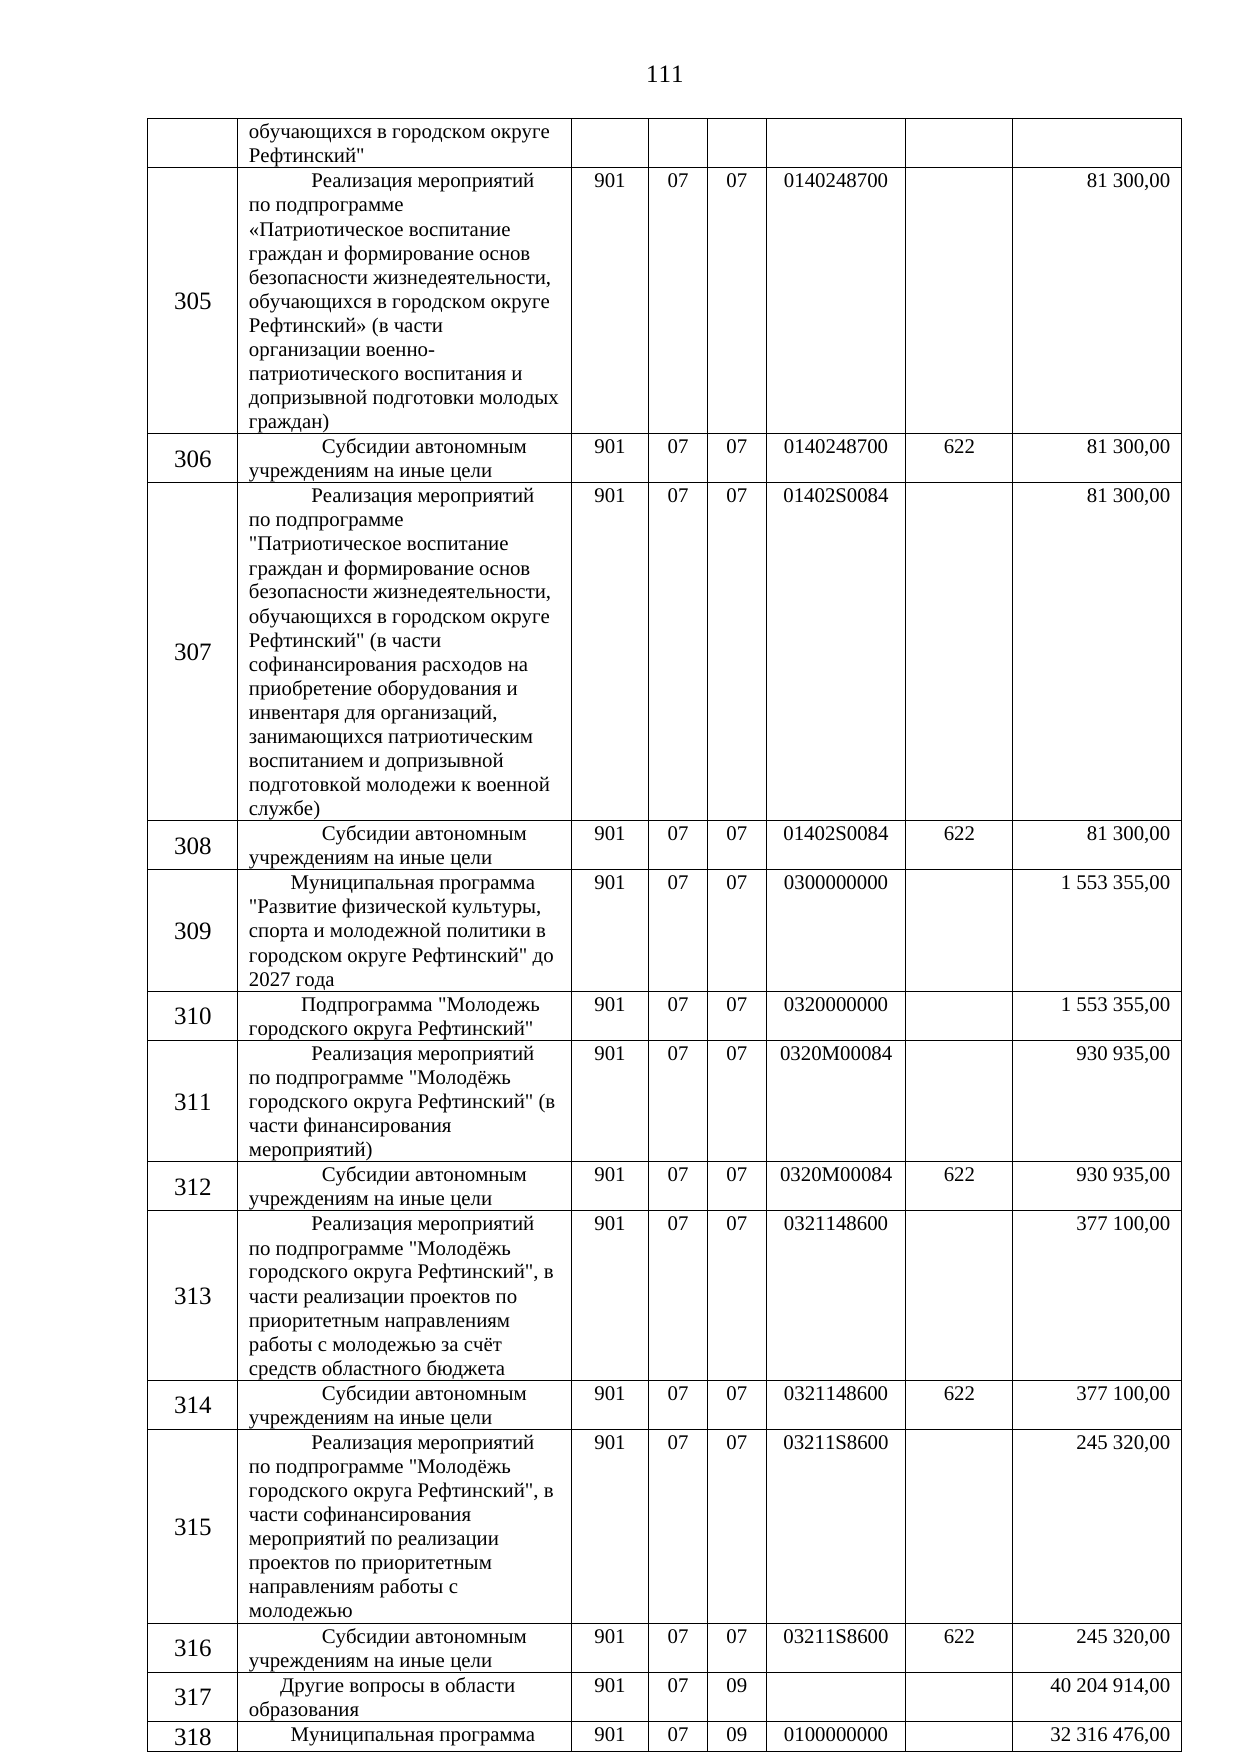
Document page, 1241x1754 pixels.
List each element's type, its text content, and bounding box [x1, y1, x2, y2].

table_cell 07 [649, 1381, 707, 1429]
table_cell 07 [708, 434, 766, 482]
table_cell 07 [649, 870, 707, 991]
table_cell 0140248700 [767, 434, 905, 482]
table_cell 07 [708, 1430, 766, 1622]
table_cell 901 [572, 1722, 648, 1751]
table_cell [906, 1041, 1012, 1161]
table_cell 81 300,00 [1013, 168, 1181, 433]
table_cell 245 320,00 [1013, 1624, 1181, 1672]
table_cell 07 [649, 1722, 707, 1751]
table_cell 307 [148, 483, 237, 820]
table_cell 07 [649, 1430, 707, 1622]
table_cell 901 [572, 1381, 648, 1429]
table_cell [1013, 119, 1181, 167]
table_cell 930 935,00 [1013, 1041, 1181, 1161]
table_cell 0321148600 [767, 1211, 905, 1380]
table_cell 901 [572, 870, 648, 991]
table_cell 32 316 476,00 [1013, 1722, 1181, 1751]
table_cell 81 300,00 [1013, 821, 1181, 869]
table_cell 314 [148, 1381, 237, 1429]
table_cell Субсидии автономным учреждениям на иные цели [238, 1624, 571, 1672]
table_cell Субсидии автономным учреждениям на иные цели [238, 1162, 571, 1210]
table_cell 901 [572, 1041, 648, 1161]
table_cell 07 [649, 483, 707, 820]
table_cell 07 [649, 1162, 707, 1210]
table_cell 318 [148, 1722, 237, 1751]
table_cell 622 [906, 1162, 1012, 1210]
table_cell Реализация мероприятий по подпрограмме «Патриотическое воспитание граждан и формирование основ безопасности жизнедеятельности, обучающихся в городском округе Рефтинский» (в части организации военно-патриотического воспитания и допризывной подготовки молодых граждан) [238, 168, 571, 433]
table_cell Субсидии автономным учреждениям на иные цели [238, 821, 571, 869]
table_cell Субсидии автономным учреждениям на иные цели [238, 1381, 571, 1429]
table_cell 07 [708, 1041, 766, 1161]
table_cell Реализация мероприятий по подпрограмме "Молодёжь городского округа Рефтинский" (в части финансирования мероприятий) [238, 1041, 571, 1161]
table_cell [906, 1673, 1012, 1721]
table_cell 81 300,00 [1013, 434, 1181, 482]
table_cell 245 320,00 [1013, 1430, 1181, 1622]
table_cell 0140248700 [767, 168, 905, 433]
table_cell [906, 483, 1012, 820]
table_cell 901 [572, 1211, 648, 1380]
table_cell 377 100,00 [1013, 1211, 1181, 1380]
table_cell 930 935,00 [1013, 1162, 1181, 1210]
table_cell 901 [572, 1430, 648, 1622]
table_cell [767, 119, 905, 167]
table_cell Муниципальная программа [238, 1722, 571, 1751]
table_cell [906, 119, 1012, 167]
table_cell [906, 992, 1012, 1040]
table_cell 901 [572, 821, 648, 869]
table_cell 0300000000 [767, 870, 905, 991]
table_cell 622 [906, 1381, 1012, 1429]
table_cell 07 [649, 1673, 707, 1721]
table_cell 308 [148, 821, 237, 869]
table_cell [906, 168, 1012, 433]
table_cell 901 [572, 1624, 648, 1672]
table_cell 901 [572, 168, 648, 433]
table_cell 0320М00084 [767, 1162, 905, 1210]
table_cell 07 [708, 1624, 766, 1672]
table_cell Субсидии автономным учреждениям на иные цели [238, 434, 571, 482]
table_cell 1 553 355,00 [1013, 992, 1181, 1040]
table_cell Реализация мероприятий по подпрограмме "Патриотическое воспитание граждан и формирование основ безопасности жизнедеятельности, обучающихся в городском округе Рефтинский" (в части софинанcирования расходов на приобретение оборудования и инвентаря для организаций, занимающихся патриотическим воспитанием и допризывной подготовкой молодежи к военной службе) [238, 483, 571, 820]
table_cell 07 [708, 483, 766, 820]
table_cell 01402S0084 [767, 821, 905, 869]
table_cell 317 [148, 1673, 237, 1721]
table_cell 07 [708, 168, 766, 433]
table_cell 07 [649, 434, 707, 482]
table_cell [649, 119, 707, 167]
table_cell 07 [649, 168, 707, 433]
table_cell Реализация мероприятий по подпрограмме "Молодёжь городского округа Рефтинский", в части реализации проектов по приоритетным направлениям работы с молодежью за счёт средств областного бюджета [238, 1211, 571, 1380]
table_cell 315 [148, 1430, 237, 1622]
table_cell 312 [148, 1162, 237, 1210]
table_cell 07 [649, 1211, 707, 1380]
table_cell 377 100,00 [1013, 1381, 1181, 1429]
table_cell 622 [906, 434, 1012, 482]
table_cell 07 [708, 1381, 766, 1429]
table_cell [906, 1722, 1012, 1751]
table_cell 316 [148, 1624, 237, 1672]
table_cell 07 [708, 821, 766, 869]
table_cell 305 [148, 168, 237, 433]
table_cell [906, 1211, 1012, 1380]
table_cell 901 [572, 1673, 648, 1721]
table_cell 0321148600 [767, 1381, 905, 1429]
table_cell 0100000000 [767, 1722, 905, 1751]
table_cell 901 [572, 483, 648, 820]
table_cell Подпрограмма "Молодежь городского округа Рефтинский" [238, 992, 571, 1040]
table_cell 622 [906, 1624, 1012, 1672]
table_cell [906, 1430, 1012, 1622]
table_cell 622 [906, 821, 1012, 869]
table_cell 07 [708, 992, 766, 1040]
table_cell Другие вопросы в области образования [238, 1673, 571, 1721]
table_cell 901 [572, 434, 648, 482]
table_cell 40 204 914,00 [1013, 1673, 1181, 1721]
table_cell 03211S8600 [767, 1430, 905, 1622]
table_cell Муниципальная программа "Развитие физической культуры, спорта и молодежной политики в городском округе Рефтинский" до 2027 года [238, 870, 571, 991]
table_cell 01402S0084 [767, 483, 905, 820]
table_cell 07 [649, 1624, 707, 1672]
table_cell [148, 119, 237, 167]
table_cell 09 [708, 1673, 766, 1721]
table_cell Реализация мероприятий по подпрограмме "Молодёжь городского округа Рефтинский", в части софинансирования мероприятий по реализации проектов по приоритетным направлениям работы с молодежью [238, 1430, 571, 1622]
table_cell 07 [708, 870, 766, 991]
table_cell 03211S8600 [767, 1624, 905, 1672]
table_cell [708, 119, 766, 167]
table_cell [572, 119, 648, 167]
table_cell 07 [649, 1041, 707, 1161]
table_cell 09 [708, 1722, 766, 1751]
table_cell [906, 870, 1012, 991]
table_cell 1 553 355,00 [1013, 870, 1181, 991]
table_cell 309 [148, 870, 237, 991]
table_cell 0320000000 [767, 992, 905, 1040]
table_cell 313 [148, 1211, 237, 1380]
table_cell 901 [572, 1162, 648, 1210]
table_cell [767, 1673, 905, 1721]
table_cell 07 [649, 821, 707, 869]
table_cell 311 [148, 1041, 237, 1161]
table_cell 81 300,00 [1013, 483, 1181, 820]
table_cell 07 [708, 1211, 766, 1380]
table_cell 07 [708, 1162, 766, 1210]
table_cell 310 [148, 992, 237, 1040]
table_cell 0320М00084 [767, 1041, 905, 1161]
table_cell обучающихся в городском округе Рефтинский" [238, 119, 571, 167]
table_cell 901 [572, 992, 648, 1040]
table_cell 306 [148, 434, 237, 482]
table_cell 07 [649, 992, 707, 1040]
